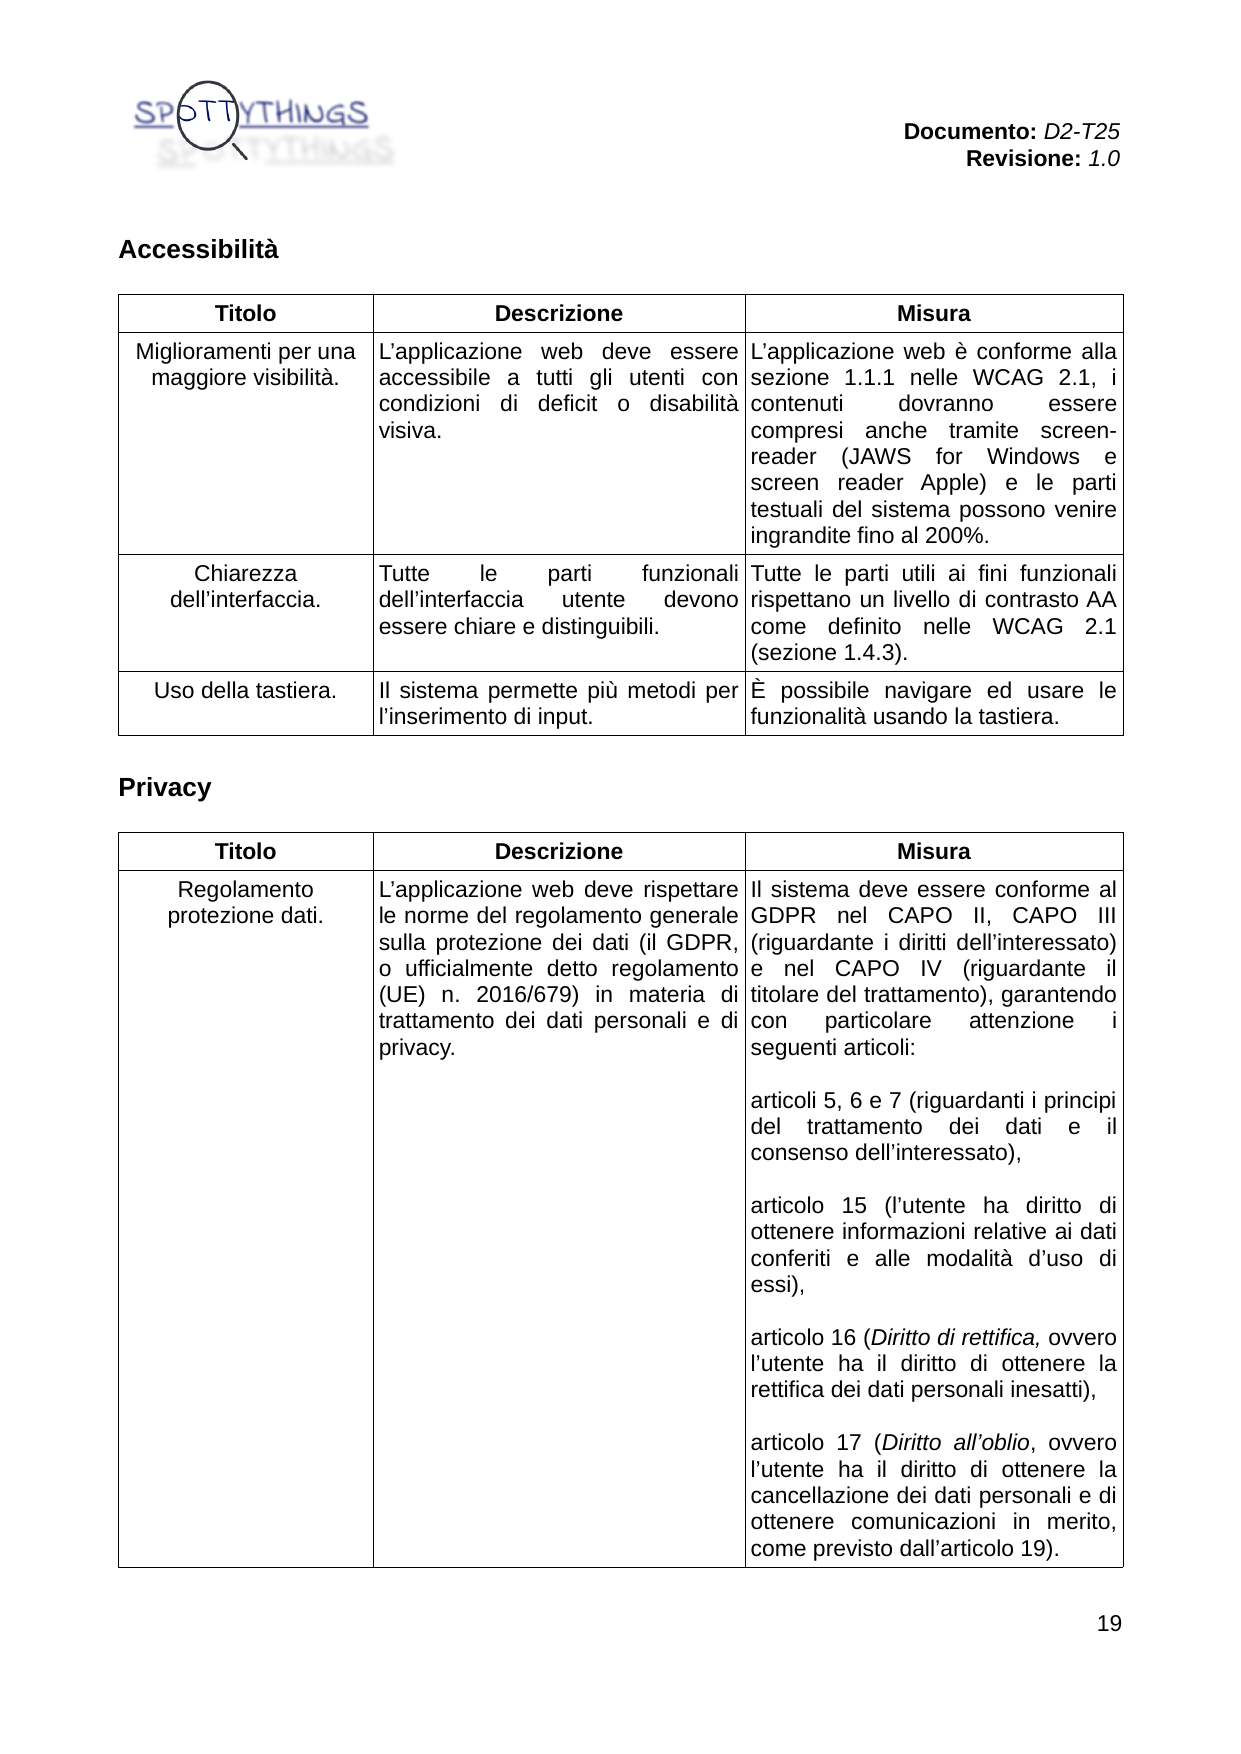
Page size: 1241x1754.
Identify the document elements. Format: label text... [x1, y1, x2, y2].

picture [123, 73, 399, 187]
table_cell Miglioramenti per una maggiore visibilità. [119, 333, 373, 554]
table_header Titolo [119, 295, 373, 332]
subtitle Accessibilità [118, 233, 1122, 264]
subtitle Privacy [118, 772, 1122, 802]
table_cell L’applicazione web deve rispettare le norme del regolamento generale sulla protezione dei dati (il GDPR, o ufficialmente detto regolamento (UE) n. 2016/679) in materia di trattamento dei dati personali e di privacy. [374, 871, 745, 1567]
table_cell Tutte le parti utili ai fini funzionali rispettano un livello di contrasto AA come definito nelle WCAG 2.1 (sezione 1.4.3). [746, 555, 1123, 671]
table_header Misura [746, 295, 1123, 332]
table_cell Uso della tastiera. [119, 672, 373, 735]
table_cell L’applicazione web è conforme alla sezione 1.1.1 nelle WCAG 2.1, i contenuti dovranno essere compresi anche tramite screen-reader (JAWS for Windows e screen reader Apple) e le parti testuali del sistema possono venire ingrandite fino al 200%. [746, 333, 1123, 554]
table_cell L’applicazione web deve essere accessibile a tutti gli utenti con condizioni di deficit o disabilità visiva. [374, 333, 745, 554]
table_cell Tutte le parti funzionali dell’interfaccia utente devono essere chiare e distinguibili. [374, 555, 745, 671]
table_cell È possibile navigare ed usare le funzionalità usando la tastiera. [746, 672, 1123, 735]
table_cell Chiarezza dell’interfaccia. [119, 555, 373, 671]
table_header Descrizione [374, 295, 745, 332]
table_cell Il sistema deve essere conforme al GDPR nel CAPO II, CAPO III (riguardante i diritti dell’interessato) e nel CAPO IV (riguardante il titolare del trattamento), garantendo con particolare attenzione i seguenti articoli: articoli 5, 6 e 7 (riguardanti i principi del trattamento dei dati e il consenso dell’interessato), articolo 15 (l’utente ha diritto di ottenere informazioni relative ai dati conferiti e alle modalità d’uso di essi), articolo 16 (Diritto di rettifica, ovvero l’utente ha il diritto di ottenere la rettifica dei dati personali inesatti), articolo 17 (Diritto all’oblio, ovvero l’utente ha il diritto di ottenere la cancellazione dei dati personali e di ottenere comunicazioni in merito, come previsto dall’articolo 19). [746, 871, 1123, 1567]
table_cell Regolamento protezione dati. [119, 871, 373, 1567]
table_cell Il sistema permette più metodi per l’inserimento di input. [374, 672, 745, 735]
table_header Descrizione [374, 833, 745, 870]
table_header Titolo [119, 833, 373, 870]
table_header Misura [746, 833, 1123, 870]
